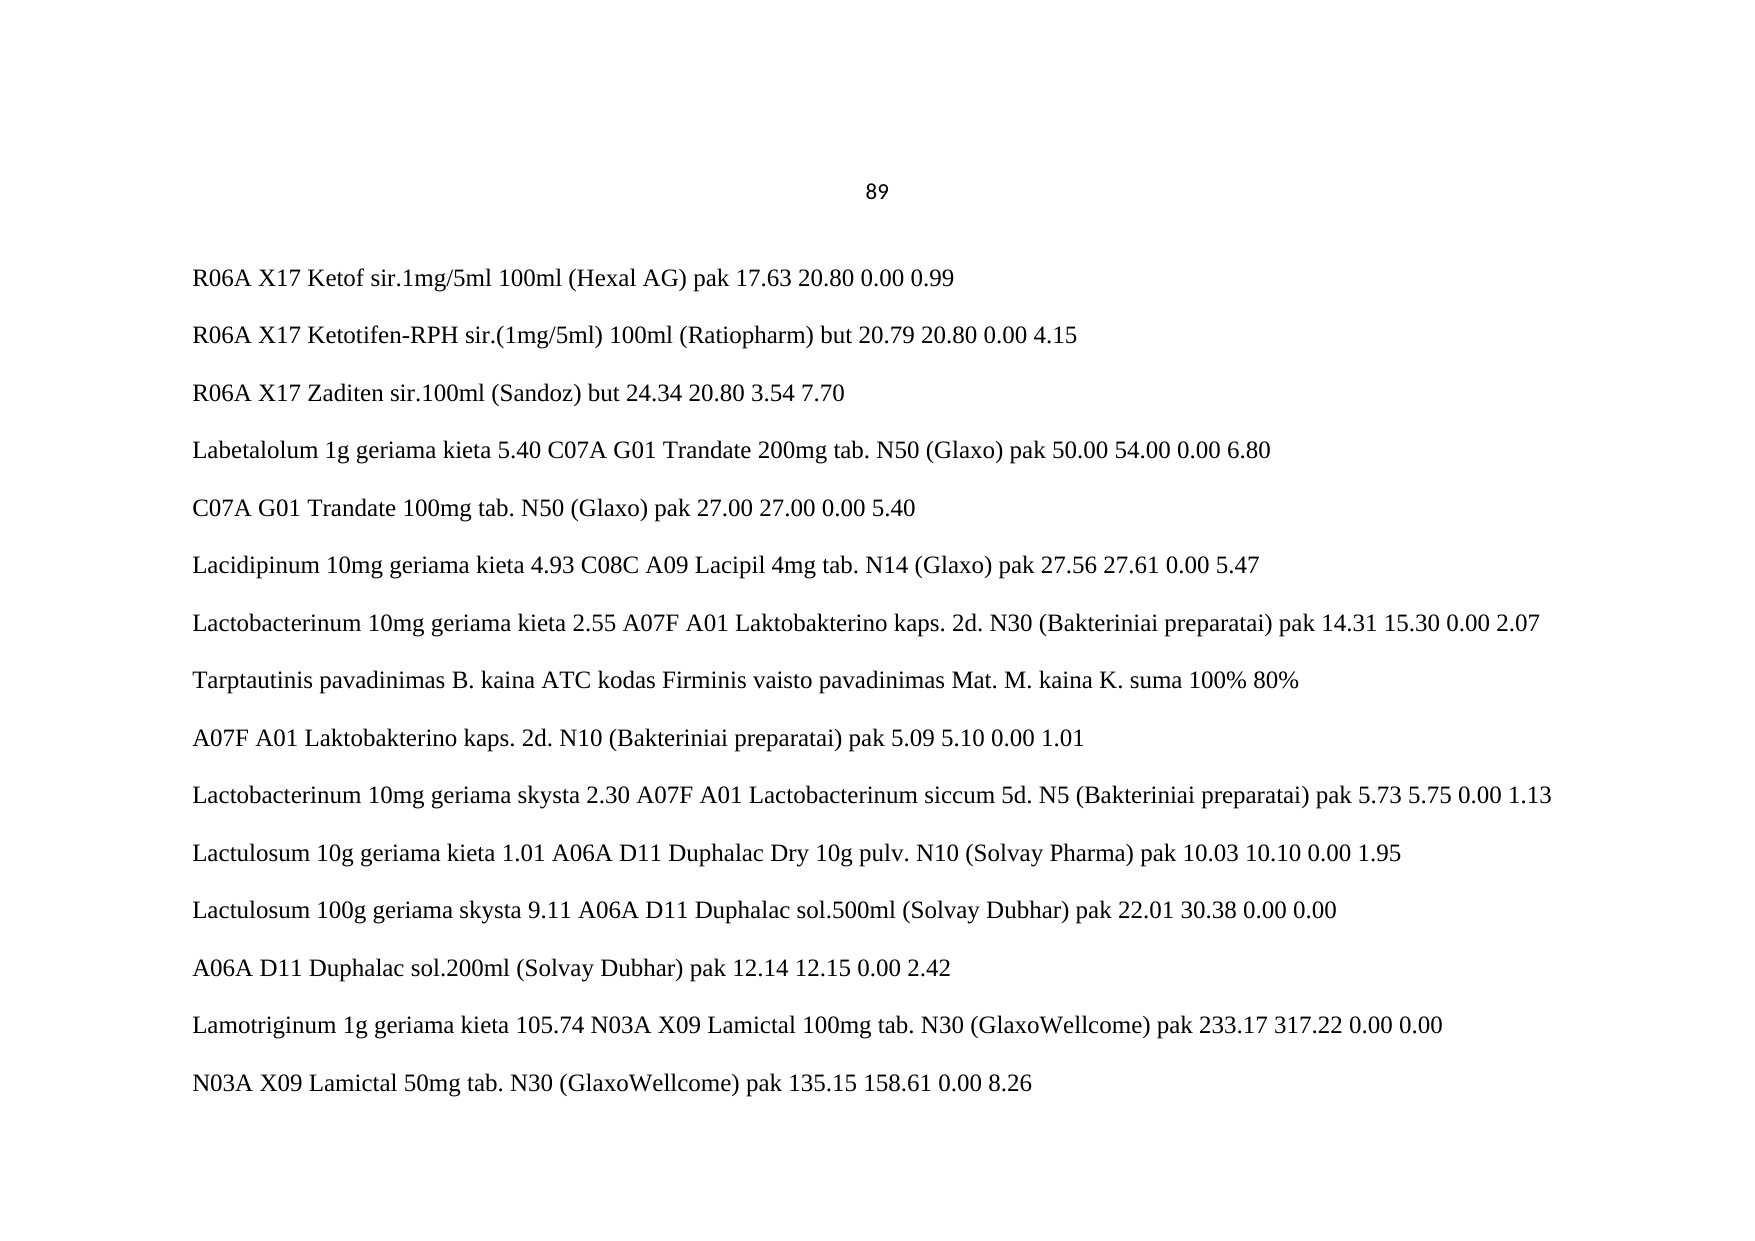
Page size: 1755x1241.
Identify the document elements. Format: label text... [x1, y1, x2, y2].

text Tarptautinis pavadinimas B. kaina ATC kodas Firminis vaisto pavadinimas Mat. M. kaina K. suma 100% 80% [118, 665, 1636, 694]
text Lactobacterinum 10mg geriama kieta 2.55 A07F A01 Laktobakterino kaps. 2d. N30 (Bakteriniai preparatai) pak 14.31 15.30 0.00 2.07 [118, 608, 1636, 636]
text Lactulosum 10g geriama kieta 1.01 A06A D11 Duphalac Dry 10g pulv. N10 (Solvay Pharma) pak 10.03 10.10 0.00 1.95 [118, 838, 1636, 866]
text Lamotriginum 1g geriama kieta 105.74 N03A X09 Lamictal 100mg tab. N30 (GlaxoWellcome) pak 233.17 317.22 0.00 0.00 [118, 1010, 1636, 1039]
text Lacidipinum 10mg geriama kieta 4.93 C08C A09 Lacipil 4mg tab. N14 (Glaxo) pak 27.56 27.61 0.00 5.47 [118, 550, 1636, 579]
text R06A X17 Zaditen sir.100ml (Sandoz) but 24.34 20.80 3.54 7.70 [118, 378, 1636, 406]
text C07A G01 Trandate 100mg tab. N50 (Glaxo) pak 27.00 27.00 0.00 5.40 [118, 493, 1636, 521]
text Lactobacterinum 10mg geriama skysta 2.30 A07F A01 Lactobacterinum siccum 5d. N5 (Bakteriniai preparatai) pak 5.73 5.75 0.00 1.13 [118, 780, 1636, 809]
text R06A X17 Ketof sir.1mg/5ml 100ml (Hexal AG) pak 17.63 20.80 0.00 0.99 [118, 263, 1636, 291]
text Labetalolum 1g geriama kieta 5.40 C07A G01 Trandate 200mg tab. N50 (Glaxo) pak 50.00 54.00 0.00 6.80 [118, 435, 1636, 464]
text A07F A01 Laktobakterino kaps. 2d. N10 (Bakteriniai preparatai) pak 5.09 5.10 0.00 1.01 [118, 723, 1636, 751]
text N03A X09 Lamictal 50mg tab. N30 (GlaxoWellcome) pak 135.15 158.61 0.00 8.26 [118, 1068, 1636, 1096]
text Lactulosum 100g geriama skysta 9.11 A06A D11 Duphalac sol.500ml (Solvay Dubhar) pak 22.01 30.38 0.00 0.00 [118, 895, 1636, 924]
text A06A D11 Duphalac sol.200ml (Solvay Dubhar) pak 12.14 12.15 0.00 2.42 [118, 953, 1636, 981]
text R06A X17 Ketotifen-RPH sir.(1mg/5ml) 100ml (Ratiopharm) but 20.79 20.80 0.00 4.15 [118, 320, 1636, 349]
